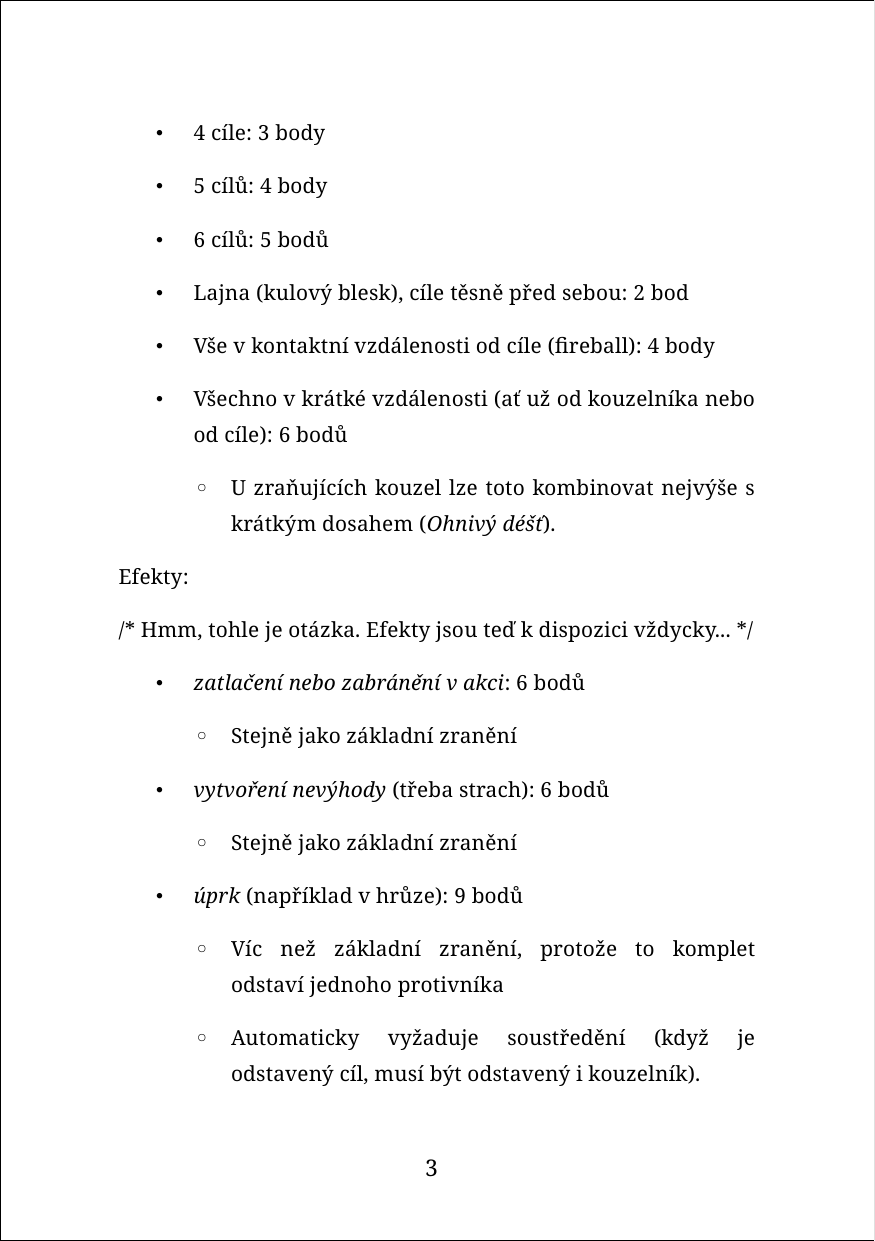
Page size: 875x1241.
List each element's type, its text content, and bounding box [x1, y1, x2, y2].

text Efekty: [118, 562, 756, 590]
list 6 cílů: 5 bodů [156, 225, 756, 253]
list Stejně jako základní zranění [193, 722, 756, 750]
list U zraňujících kouzel lze toto kombinovat nejvýše s krátkým dosahem (Ohnivý déšť). [193, 473, 756, 537]
text /* Hmm, tohle je otázka. Efekty jsou teď k dispozici vždycky... */ [118, 615, 756, 643]
list Vše v kontaktní vzdálenosti od cíle (fireball): 4 body [156, 331, 756, 359]
list Stejně jako základní zranění [193, 828, 756, 856]
list Víc než základní zranění, protože to komplet odstaví jednoho protivníka [193, 934, 756, 998]
list Lajna (kulový blesk), cíle těsně před sebou: 2 bod [156, 278, 756, 306]
list úprk (například v hrůze): 9 bodů [156, 881, 756, 910]
list 5 cílů: 4 body [156, 171, 756, 200]
list zatlačení nebo zabránění v akci: 6 bodů [156, 668, 756, 697]
list vytvoření nevýhody (třeba strach): 6 bodů [156, 775, 756, 803]
list Všechno v krátké vzdálenosti (ať už od kouzelníka nebo od cíle): 6 bodů [156, 384, 756, 448]
list Automaticky vyžaduje soustředění (když je odstavený cíl, musí být odstavený i kouzelník). [193, 1023, 756, 1087]
list 4 cíle: 3 body [156, 118, 756, 147]
